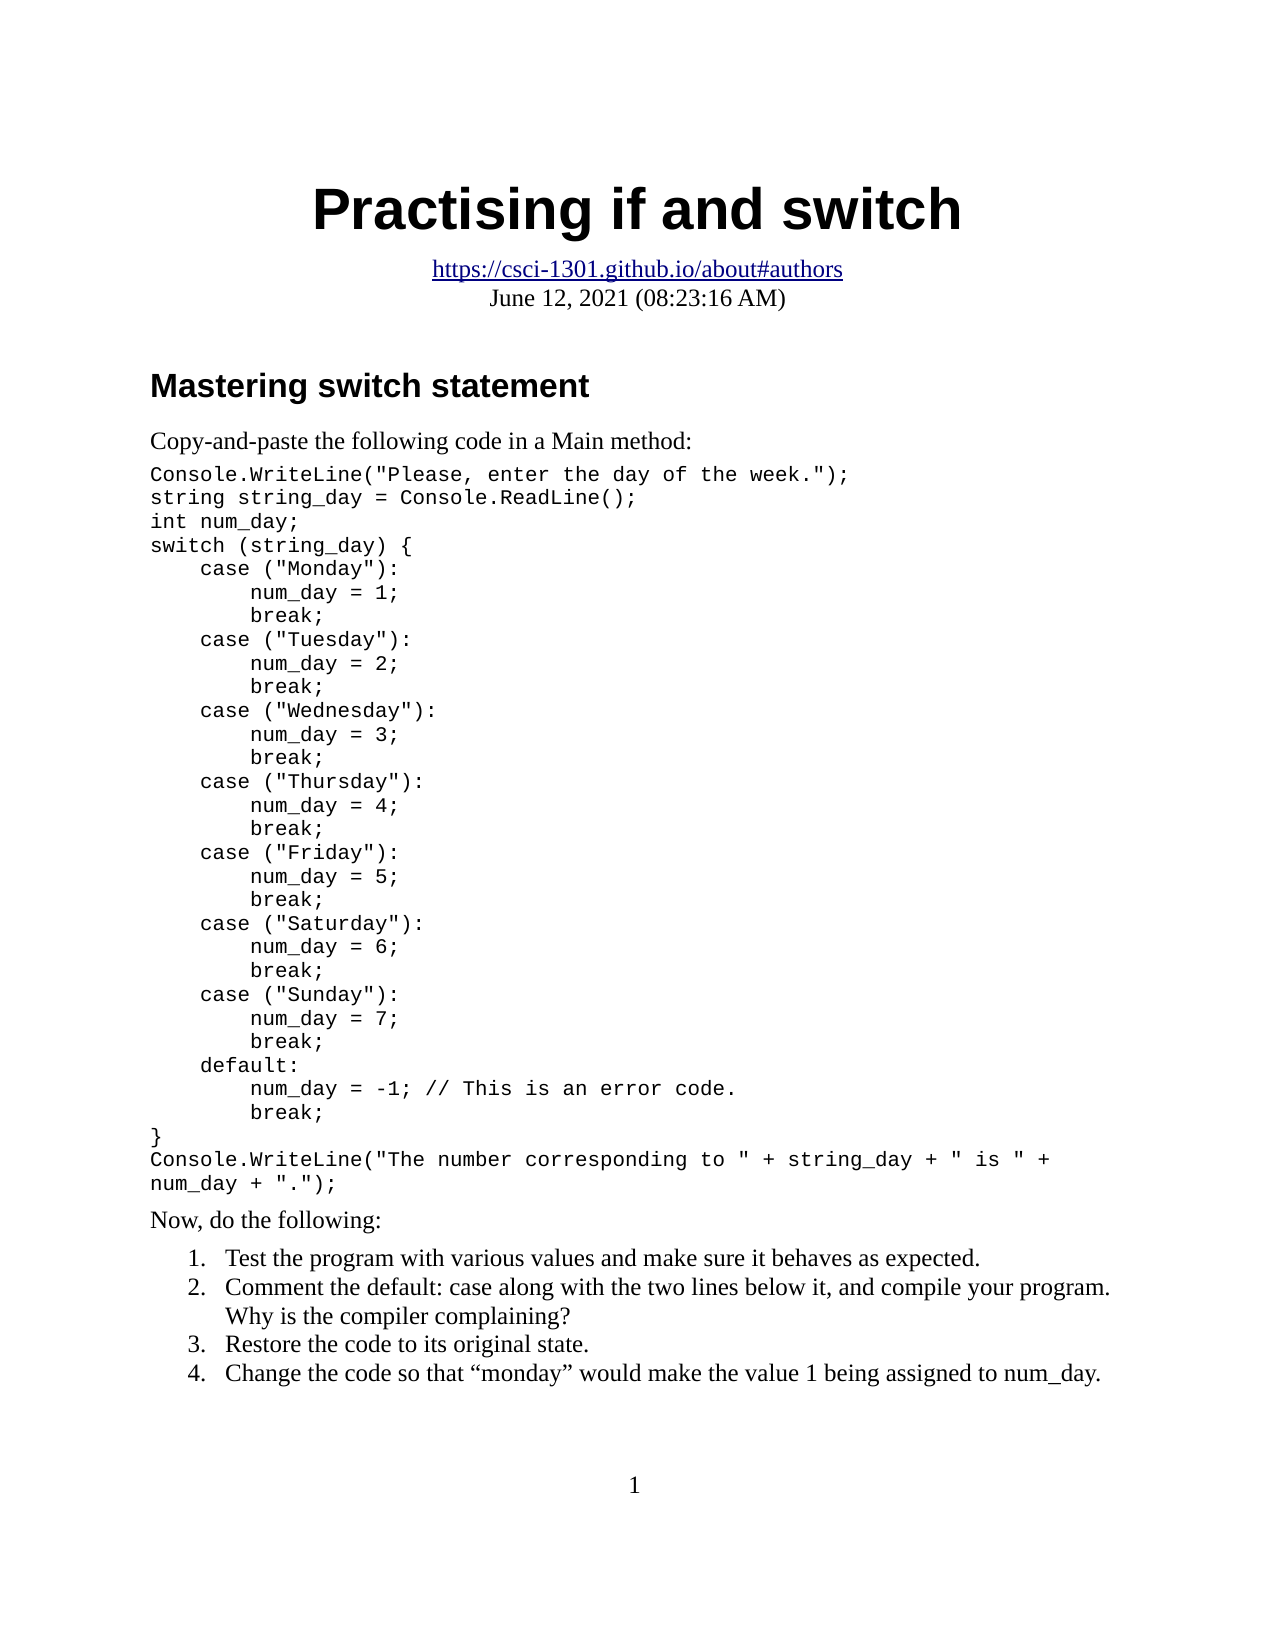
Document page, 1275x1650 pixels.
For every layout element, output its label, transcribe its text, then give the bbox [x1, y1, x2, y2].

list Comment the default: case along with the two lines below it, and compile your program. Why is the compiler complaining? [187, 1272, 1125, 1329]
text break; [150, 818, 1125, 842]
text num_day = 5; [150, 866, 1125, 889]
subtitle Mastering switch statement [150, 366, 1125, 404]
text case ("Tuesday"): [150, 629, 1125, 653]
text Copy-and-paste the following code in a Main method: [150, 426, 1125, 455]
list Change the code so that “monday” would make the value 1 being assigned to num_day. [187, 1358, 1125, 1387]
text default: [150, 1055, 1125, 1078]
text num_day = 1; [150, 582, 1125, 606]
text Console.WriteLine("Please, enter the day of the week."); [150, 464, 1125, 487]
text Console.WriteLine("The number corresponding to " + string_day + " is " + num_day + "."); [150, 1149, 1125, 1197]
title Practising if and switch [150, 175, 1125, 242]
list Test the program with various values and make sure it behaves as expected. [187, 1243, 1125, 1272]
text } [150, 1126, 1125, 1149]
text case ("Wednesday"): [150, 700, 1125, 724]
text break; [150, 960, 1125, 984]
text June 12, 2021 (08:23:16 AM) [150, 283, 1125, 312]
text Now, do the following: [150, 1206, 1125, 1234]
text break; [150, 1031, 1125, 1055]
text case ("Thursday"): [150, 771, 1125, 795]
text break; [150, 1102, 1125, 1126]
list Restore the code to its original state. [187, 1329, 1125, 1358]
text case ("Saturday"): [150, 913, 1125, 937]
text break; [150, 747, 1125, 771]
text switch (string_day) { [150, 534, 1125, 558]
text case ("Monday"): [150, 558, 1125, 582]
text break; [150, 606, 1125, 629]
text string string_day = Console.ReadLine(); [150, 487, 1125, 511]
text break; [150, 889, 1125, 913]
text num_day = 6; [150, 937, 1125, 960]
text int num_day; [150, 511, 1125, 534]
text https://csci-1301.github.io/about#authors [150, 254, 1125, 283]
text num_day = 3; [150, 724, 1125, 747]
text num_day = 7; [150, 1007, 1125, 1031]
text case ("Sunday"): [150, 984, 1125, 1007]
text break; [150, 676, 1125, 700]
text num_day = 2; [150, 653, 1125, 676]
text num_day = -1; // This is an error code. [150, 1078, 1125, 1102]
text num_day = 4; [150, 795, 1125, 818]
text case ("Friday"): [150, 842, 1125, 866]
